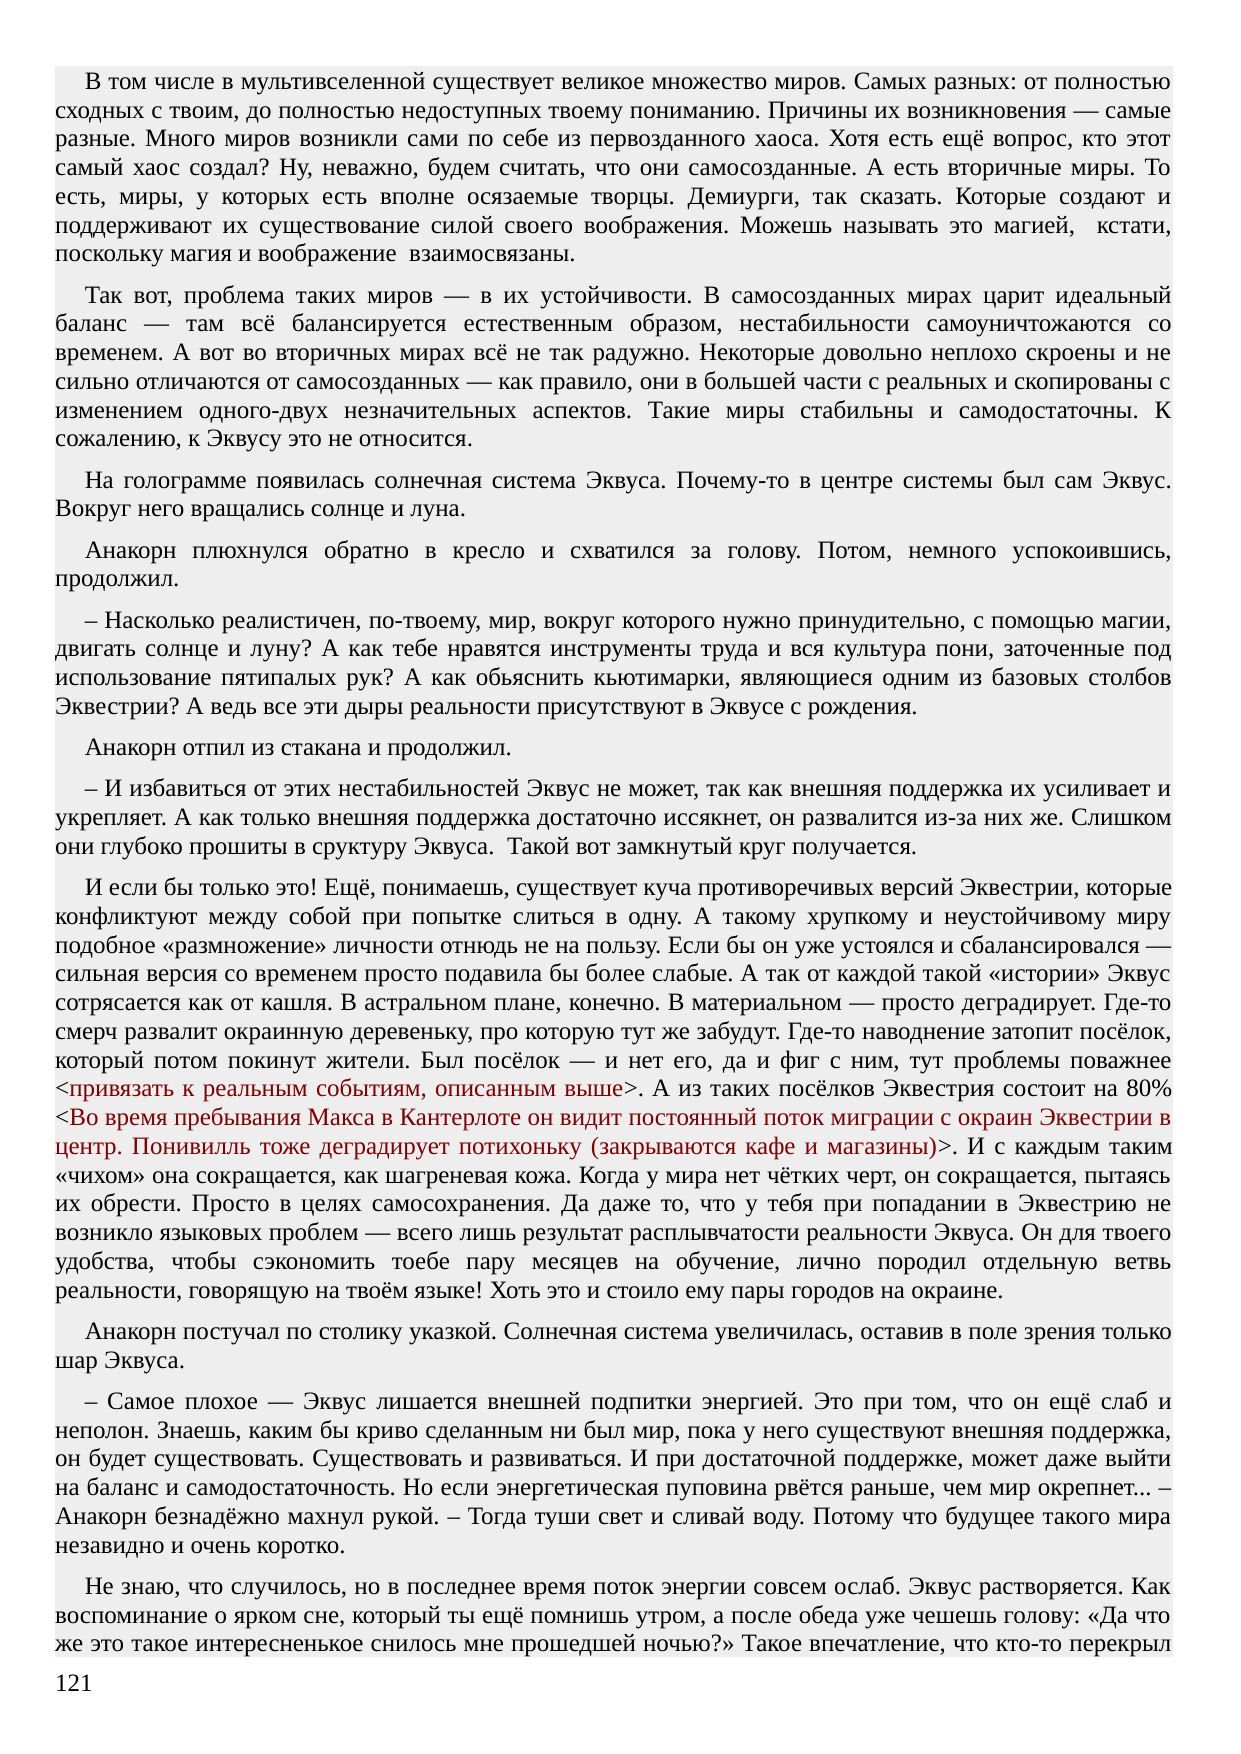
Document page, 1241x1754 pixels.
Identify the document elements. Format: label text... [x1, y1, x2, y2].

text – И избавиться от этих нестабильностей Эквус не может, так как внешняя поддержка их усиливает и укрепляет. А как только внешняя поддержка достаточно иссякнет, он развалится из-за них же. Слишком они глубоко прошиты в сруктуру Эквуса. Такой вот замкнутый круг получается. [55, 773, 1173, 860]
text И если бы только это! Ещё, понимаешь, существует куча противоречивых версий Эквестрии, которые конфликтуют между собой при попытке слиться в одну. А такому хрупкому и неустойчивому миру подобное «размножение» личности отнюдь не на пользу. Если бы он уже устоялся и сбалансировался — сильная версия со временем просто подавила бы более слабые. А так от каждой такой «истории» Эквус сотрясается как от кашля. В астральном плане, конечно. В материальном — просто деградирует. Где-то смерч развалит окраинную деревеньку, про которую тут же забудут. Где-то наводнение затопит посёлок, который потом покинут жители. Был посёлок — и нет его, да и фиг с ним, тут проблемы поважнее <привязать к реальным событиям, описанным выше>. А из таких посёлков Эквестрия состоит на 80% <Во время пребывания Макса в Кантерлоте он видит постоянный поток миграции с окраин Эквестрии в центр. Понивилль тоже деградирует потихоньку (закрываются кафе и магазины)>. И с каждым таким «чихом» она сокращается, как шагреневая кожа. Когда у мира нет чётких черт, он сокращается, пытаясь их обрести. Просто в целях самосохранения. Да даже то, что у тебя при попадании в Эквестрию не возникло языковых проблем — всего лишь результат расплывчатости реальности Эквуса. Он для твоего удобства, чтобы сэкономить тоебе пару месяцев на обучение, лично породил отдельную ветвь реальности, говорящую на твоём языке! Хоть это и стоило ему пары городов на окраине. [55, 872, 1173, 1303]
text Анакорн постучал по столику указкой. Солнечная система увеличилась, оставив в поле зрения только шар Эквуса. [55, 1316, 1173, 1373]
text Анакорн отпил из стакана и продолжил. [55, 732, 1173, 761]
text – Насколько реалистичен, по-твоему, мир, вокруг которого нужно принудительно, с помощью магии, двигать солнце и луну? А как тебе нравятся инструменты труда и вся культура пони, заточенные под использование пятипалых рук? А как обьяснить кьютимарки, являющиеся одним из базовых столбов Эквестрии? А ведь все эти дыры реальности присутствуют в Эквусе с рождения. [55, 605, 1173, 720]
text Так вот, проблема таких миров — в их устойчивости. В самосозданных мирах царит идеальный баланс — там всё балансируется естественным образом, нестабильности самоуничтожаются со временем. А вот во вторичных мирах всё не так радужно. Некоторые довольно неплохо скроены и не сильно отличаются от самосозданных — как правило, они в большей части с реальных и скопированы с изменением одного-двух незначительных аспектов. Такие миры стабильны и самодостаточны. К сожалению, к Эквусу это не относится. [55, 280, 1173, 452]
text Анакорн плюхнулся обратно в кресло и схватился за голову. Потом, немного успокоившись, продолжил. [55, 535, 1173, 592]
text – Самое плохое — Эквус лишается внешней подпитки энергией. Это при том, что он ещё слаб и неполон. Знаешь, каким бы криво сделанным ни был мир, пока у него существуют внешняя поддержка, он будет существовать. Существовать и развиваться. И при достаточной поддержке, может даже выйти на баланс и самодостаточность. Но если энергетическая пуповина рвётся раньше, чем мир окрепнет... – Анакорн безнадёжно махнул рукой. – Тогда туши свет и сливай воду. Потому что будущее такого мира незавидно и очень коротко. [55, 1386, 1173, 1558]
text В том числе в мультивселенной существует великое множество миров. Самых разных: от полностью сходных с твоим, до полностью недоступных твоему пониманию. Причины их возникновения — самые разные. Много миров возникли сами по себе из первозданного хаоса. Хотя есть ещё вопрос, кто этот самый хаос создал? Ну, неважно, будем считать, что они самосозданные. А есть вторичные миры. То есть, миры, у которых есть вполне осязаемые творцы. Демиурги, так сказать. Которые создают и поддерживают их существование силой своего воображения. Можешь называть это магией, кстати, поскольку магия и воображение взаимосвязаны. [55, 66, 1173, 267]
text На голограмме появилась солнечная система Эквуса. Почему-то в центре системы был сам Эквус. Вокруг него вращались солнце и луна. [55, 465, 1173, 522]
text Не знаю, что случилось, но в последнее время поток энергии совсем ослаб. Эквус растворяется. Как воспоминание о ярком сне, который ты ещё помнишь утром, а после обеда уже чешешь голову: «Да что же это такое интересненькое снилось мне прошедшей ночью?» Такое впечатление, что кто-то перекрыл [55, 1571, 1173, 1657]
